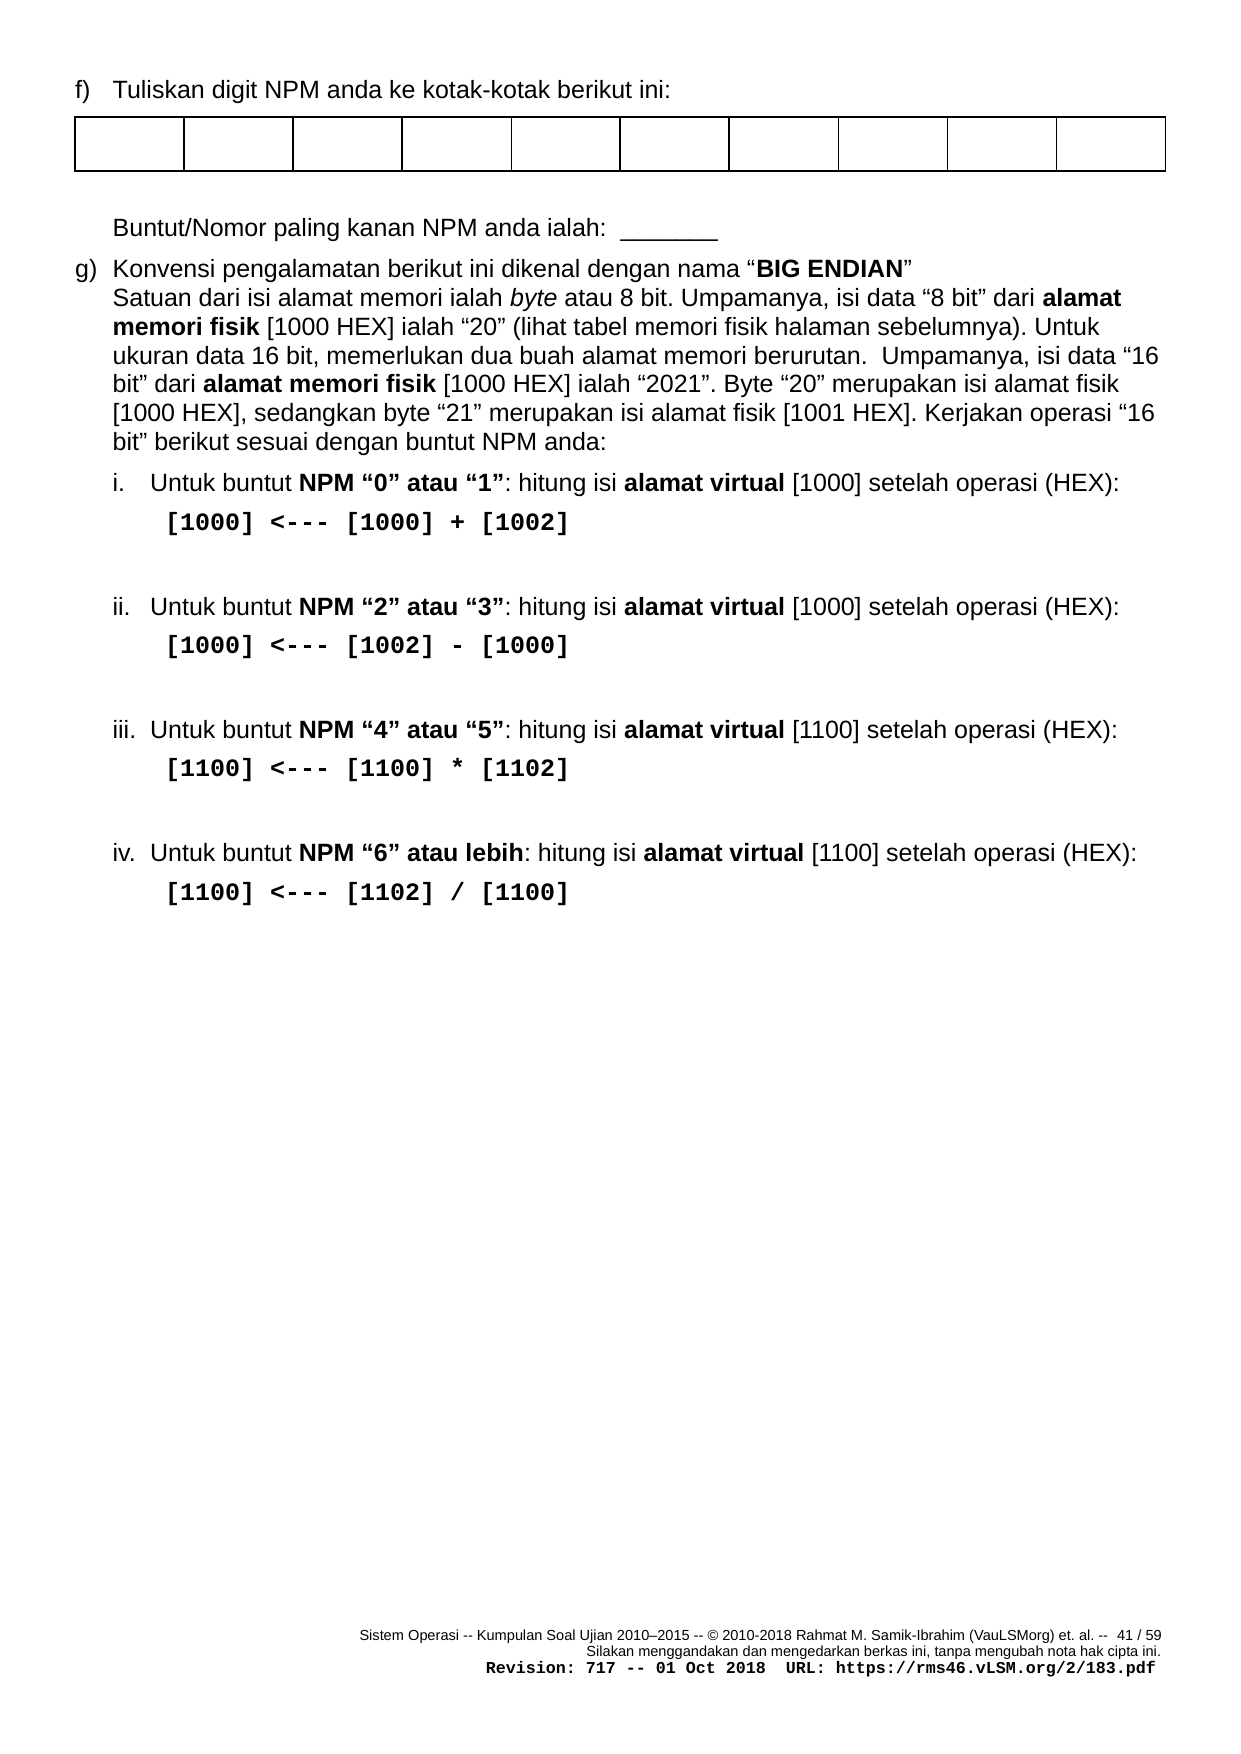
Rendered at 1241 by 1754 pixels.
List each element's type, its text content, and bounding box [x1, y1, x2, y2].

table_header [730, 118, 838, 170]
list Tuliskan digit NPM anda ke kotak-kotak berikut ini: [75, 75, 1166, 104]
list Untuk buntut NPM “6” atau lebih: hitung isi alamat virtual [1100] setelah operasi (HEX): [112, 838, 1166, 867]
list [1100] <--- [1102] / [1100] [112, 879, 1166, 908]
table_header [1057, 118, 1165, 170]
table_header [948, 118, 1056, 170]
list Untuk buntut NPM “0” atau “1”: hitung isi alamat virtual [1000] setelah operasi (HEX): [112, 468, 1166, 497]
list [1000] <--- [1000] + [1002] [112, 509, 1166, 538]
list Untuk buntut NPM “4” atau “5”: hitung isi alamat virtual [1100] setelah operasi (HEX): [112, 715, 1166, 743]
table_header [403, 118, 511, 170]
table_header [839, 118, 947, 170]
table_header [76, 118, 183, 170]
table_header [294, 118, 401, 170]
list [1000] <--- [1002] - [1000] [112, 633, 1166, 661]
table_header [621, 118, 728, 170]
list Buntut/Nomor paling kanan NPM anda ialah: _______ [75, 213, 1166, 242]
list Konvensi pengalamatan berikut ini dikenal dengan nama “BIG ENDIAN” [75, 254, 1166, 283]
table_header [512, 118, 619, 170]
list Satuan dari isi alamat memori ialah byte atau 8 bit. Umpamanya, isi data “8 bit” dari alamat memori fisik [1000 HEX] ialah “20” (lihat tabel memori fisik halaman sebelumnya). Untuk ukuran data 16 bit, memerlukan dua buah alamat memori berurutan. Umpamanya, isi data “16 bit” dari alamat memori fisik [1000 HEX] ialah “2021”. Byte “20” merupakan isi alamat fisik [1000 HEX], sedangkan byte “21” merupakan isi alamat fisik [1001 HEX]. Kerjakan operasi “16 bit” berikut sesuai dengan buntut NPM anda: [75, 283, 1166, 456]
table_header [185, 118, 292, 170]
list [1100] <--- [1100] * [1102] [112, 756, 1166, 784]
list Untuk buntut NPM “2” atau “3”: hitung isi alamat virtual [1000] setelah operasi (HEX): [112, 591, 1166, 620]
